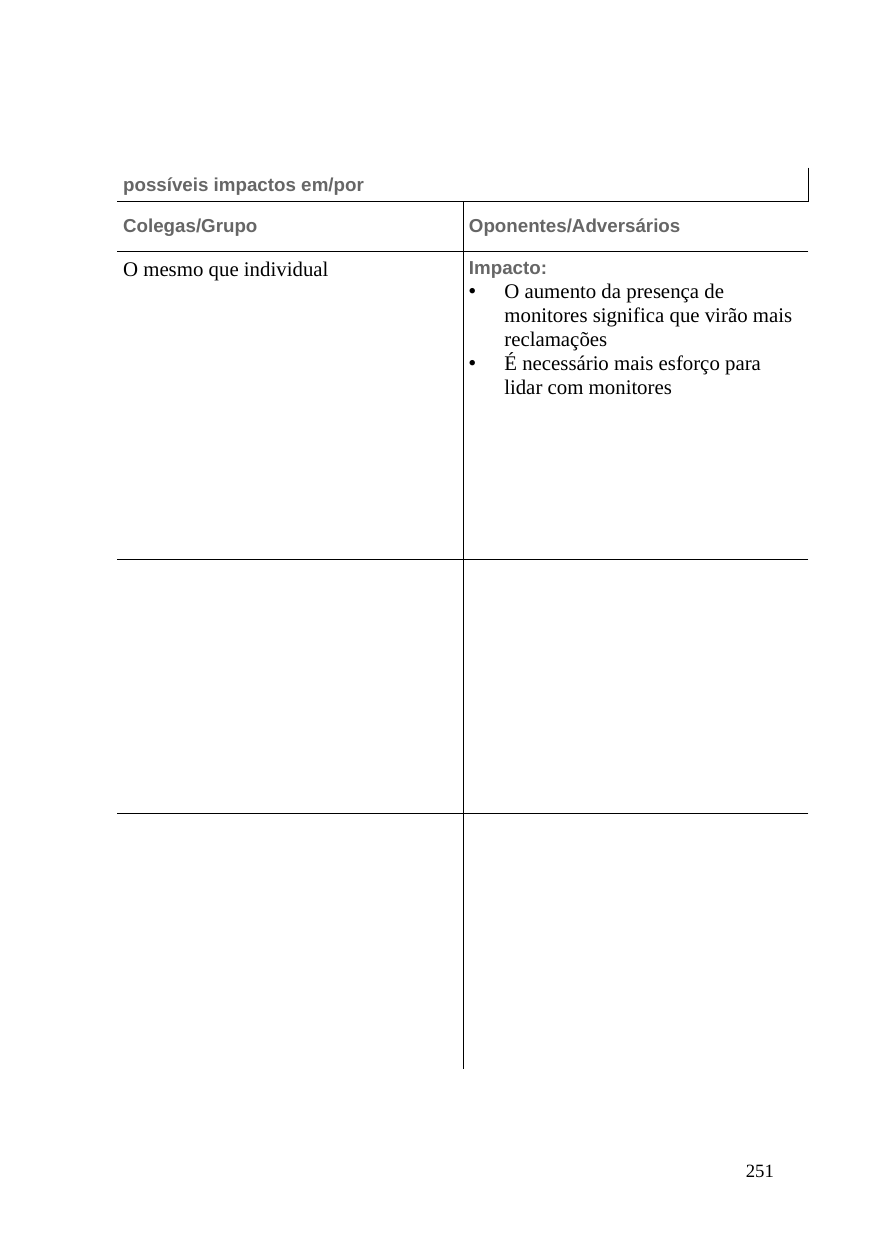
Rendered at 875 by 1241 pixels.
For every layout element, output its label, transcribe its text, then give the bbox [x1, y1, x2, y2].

table_cell [117, 560, 463, 813]
table_cell [117, 814, 463, 1069]
table_cell Impacto: O aumento da presença de monitores significa que virão mais reclamações É necessário mais esforço para lidar com monitores [464, 252, 808, 559]
table_cell [464, 560, 808, 813]
table_cell Oponentes/Adversários [464, 202, 808, 251]
table_header possíveis impactos em/por [117, 168, 808, 201]
table_cell Colegas/Grupo [117, 202, 463, 251]
table_cell O mesmo que individual [117, 252, 463, 559]
table_cell [464, 814, 808, 1069]
